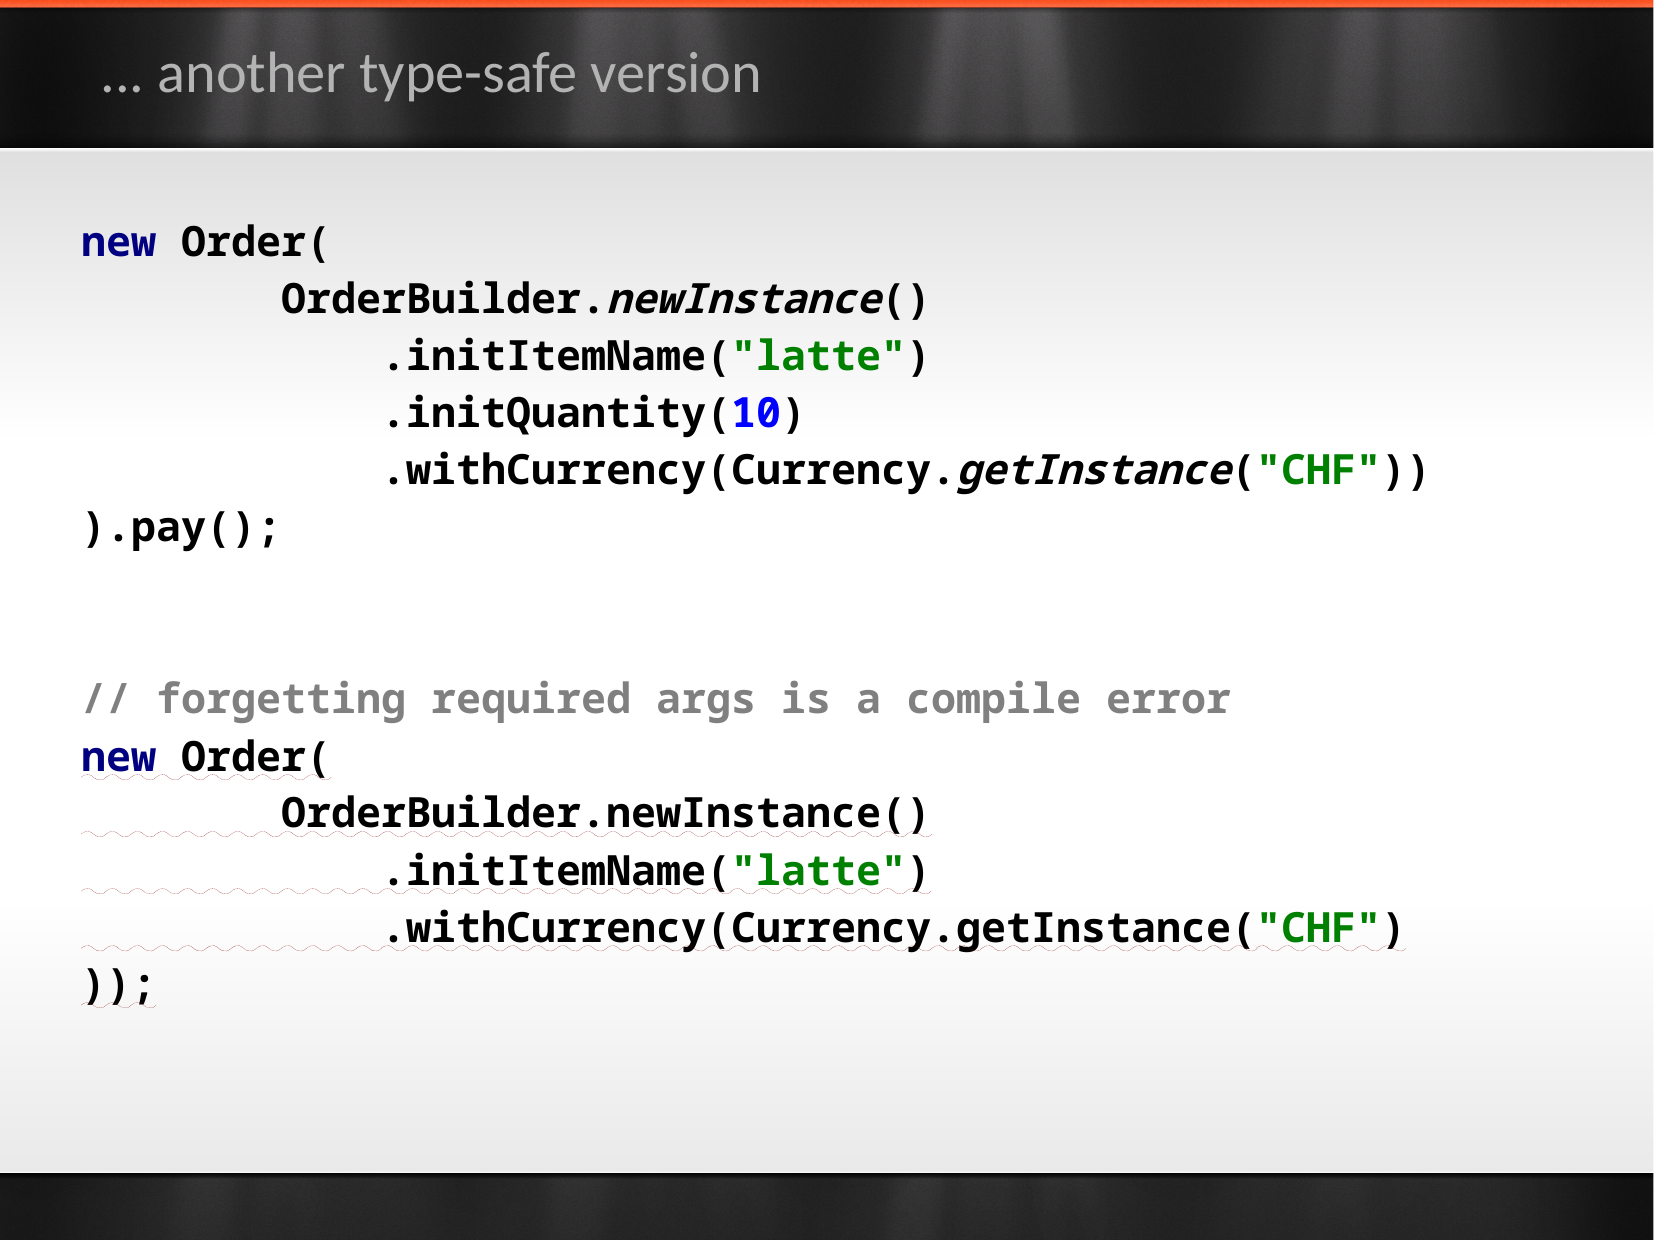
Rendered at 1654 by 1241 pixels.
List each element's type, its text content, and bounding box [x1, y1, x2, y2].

picture [0, 0, 1654, 1240]
title ... another type-safe version [100, 6, 1589, 151]
text_box new Order( OrderBuilder.newInstance() .initItemName("latte") .initQuantity(10) .withCurrency(Currency.getInstance("CHF")) ).pay(); // forgetting required args is a compile error new Order( OrderBuilder.newInstance() .initItemName("latte") .withCurrency(Currency.getInstance("CHF") )); [81, 211, 1570, 1030]
